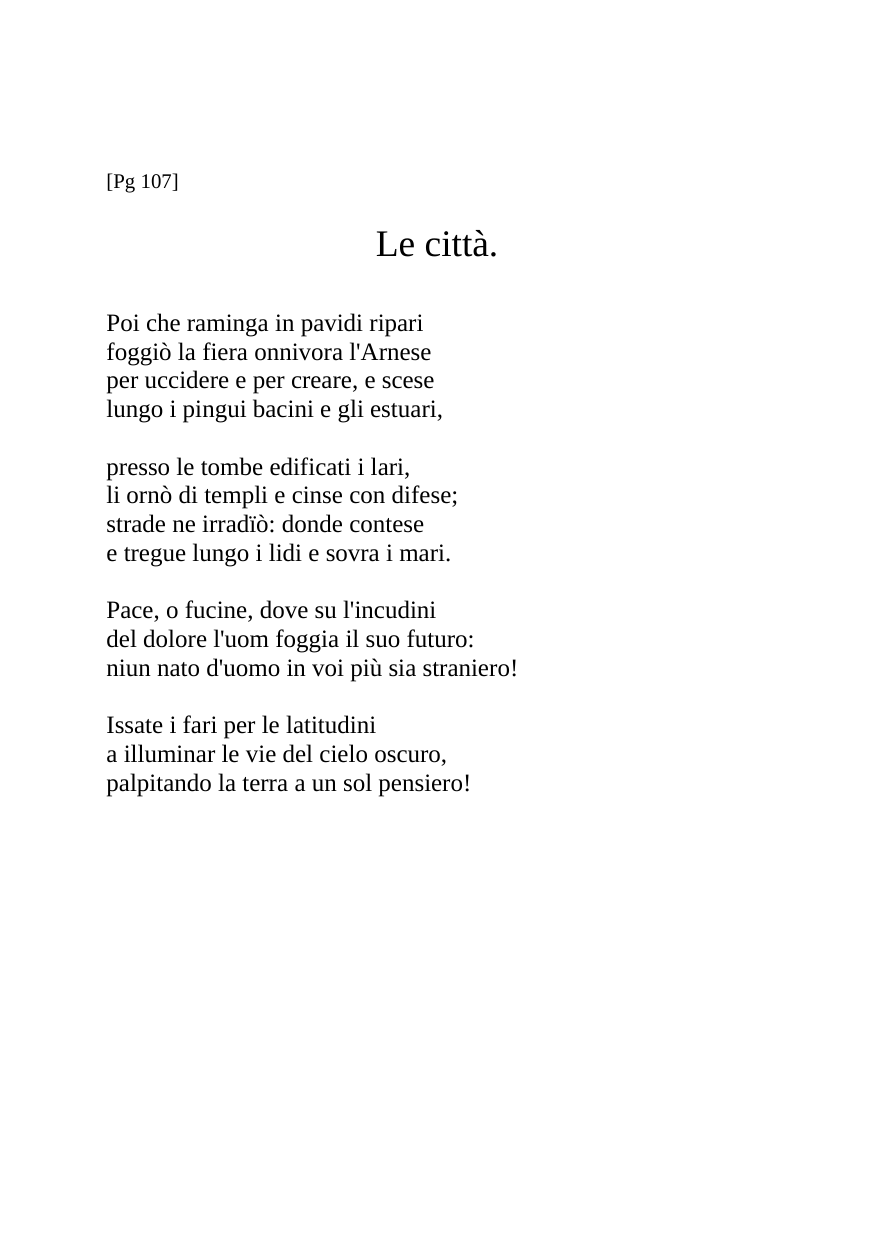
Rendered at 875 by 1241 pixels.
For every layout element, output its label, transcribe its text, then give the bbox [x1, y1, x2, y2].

text presso le tombe edificati i lari, [106, 452, 768, 481]
text lungo i pingui bacini e gli estuari, [106, 394, 768, 423]
text Pace, o fucine, dove su l'incudini [106, 596, 768, 624]
text a illuminar le vie del cielo oscuro, [106, 739, 768, 768]
text foggiò la fiera onnivora l'Arnese [106, 337, 768, 366]
text [Pg 107] [106, 169, 768, 193]
text per uccidere e per creare, e scese [106, 366, 768, 394]
subtitle Le città. [106, 222, 768, 265]
text palpitando la terra a un sol pensiero! [106, 768, 768, 797]
text del dolore l'uom foggia il suo futuro: [106, 624, 768, 653]
text li ornò di templi e cinse con difese; [106, 481, 768, 509]
text strade ne irradïò: donde contese [106, 509, 768, 538]
text Issate i fari per le latitudini [106, 711, 768, 739]
text Poi che raminga in pavidi ripari [106, 308, 768, 337]
text e tregue lungo i lidi e sovra i mari. [106, 538, 768, 567]
text niun nato d'uomo in voi più sia straniero! [106, 653, 768, 682]
